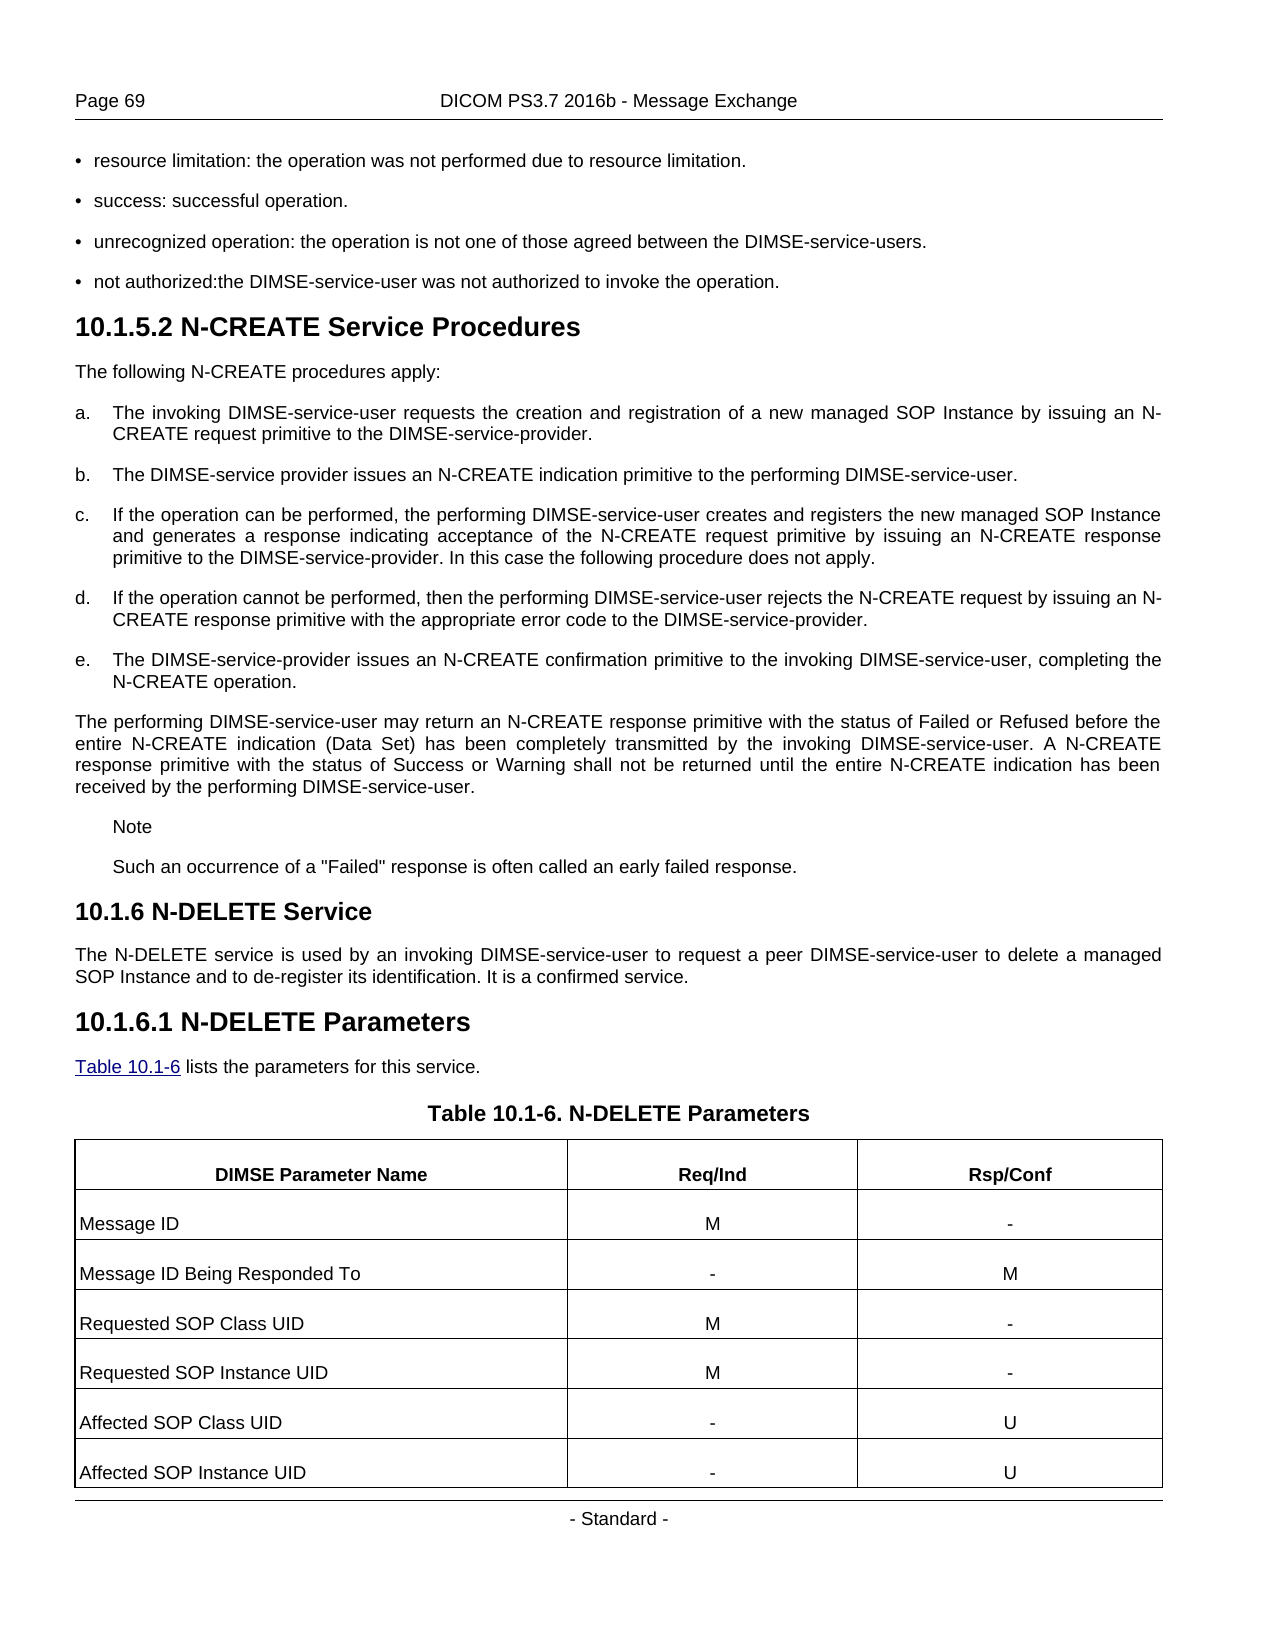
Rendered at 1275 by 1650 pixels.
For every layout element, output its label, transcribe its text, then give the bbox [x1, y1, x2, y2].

text Table 10.1-6. N-DELETE Parameters [75, 1100, 1162, 1126]
text 10.1.5.2 N-CREATE Service Procedures [75, 311, 1162, 342]
table_cell M [568, 1339, 857, 1388]
text The following N-CREATE procedures apply: [75, 361, 1162, 383]
text The N-DELETE service is used by an invoking DIMSE-service-user to request a peer DIMSE-service-user to delete a managed SOP Instance and to de-register its identification. It is a confirmed service. [75, 944, 1162, 987]
table_cell Requested SOP Instance UID [76, 1339, 567, 1388]
list The DIMSE-service provider issues an N-CREATE indication primitive to the performing DIMSE-service-user. [75, 463, 1162, 485]
table_cell - [568, 1439, 857, 1487]
text The performing DIMSE-service-user may return an N-CREATE response primitive with the status of Failed or Refused before the entire N-CREATE indication (Data Set) has been completely transmitted by the invoking DIMSE-service-user. A N-CREATE response primitive with the status of Success or Warning shall not be returned until the entire N-CREATE indication has been received by the performing DIMSE-service-user. [75, 711, 1162, 797]
table_cell Affected SOP Instance UID [76, 1439, 567, 1487]
list not authorized:the DIMSE-service-user was not authorized to invoke the operation. [75, 271, 1162, 292]
table_header Req/Ind [568, 1140, 857, 1189]
list The DIMSE-service-provider issues an N-CREATE confirmation primitive to the invoking DIMSE-service-user, completing the N-CREATE operation. [75, 649, 1162, 692]
table_cell Message ID Being Responded To [76, 1240, 567, 1288]
table_cell - [568, 1240, 857, 1288]
table_header Rsp/Conf [858, 1140, 1162, 1189]
table_cell Message ID [76, 1190, 567, 1239]
table_cell - [858, 1190, 1162, 1239]
list resource limitation: the operation was not performed due to resource limitation. [75, 150, 1162, 172]
table_cell M [568, 1190, 857, 1239]
table_cell - [858, 1339, 1162, 1388]
text 10.1.6 N-DELETE Service [75, 897, 1162, 925]
table_cell - [568, 1389, 857, 1437]
table_cell M [858, 1240, 1162, 1288]
list If the operation cannot be performed, then the performing DIMSE-service-user rejects the N-CREATE request by issuing an N-CREATE response primitive with the appropriate error code to the DIMSE-service-provider. [75, 587, 1162, 630]
list unrecognized operation: the operation is not one of those agreed between the DIMSE-service-users. [75, 231, 1162, 252]
text Note [112, 816, 1125, 837]
table_cell U [858, 1389, 1162, 1437]
text 10.1.6.1 N-DELETE Parameters [75, 1006, 1162, 1037]
text Table 10.1-6 lists the parameters for this service. [75, 1056, 1162, 1077]
table_cell Requested SOP Class UID [76, 1290, 567, 1338]
table_cell - [858, 1290, 1162, 1338]
table_cell U [858, 1439, 1162, 1487]
list If the operation can be performed, the performing DIMSE-service-user creates and registers the new managed SOP Instance and generates a response indicating acceptance of the N-CREATE request primitive by issuing an N-CREATE response primitive to the DIMSE-service-provider. In this case the following procedure does not apply. [75, 504, 1162, 568]
list The invoking DIMSE-service-user requests the creation and registration of a new managed SOP Instance by issuing an N-CREATE request primitive to the DIMSE-service-provider. [75, 402, 1162, 445]
table_cell M [568, 1290, 857, 1338]
text Such an occurrence of a "Failed" response is often called an early failed response. [112, 856, 1125, 878]
list success: successful operation. [75, 190, 1162, 212]
table_cell Affected SOP Class UID [76, 1389, 567, 1437]
table_header DIMSE Parameter Name [76, 1140, 567, 1189]
